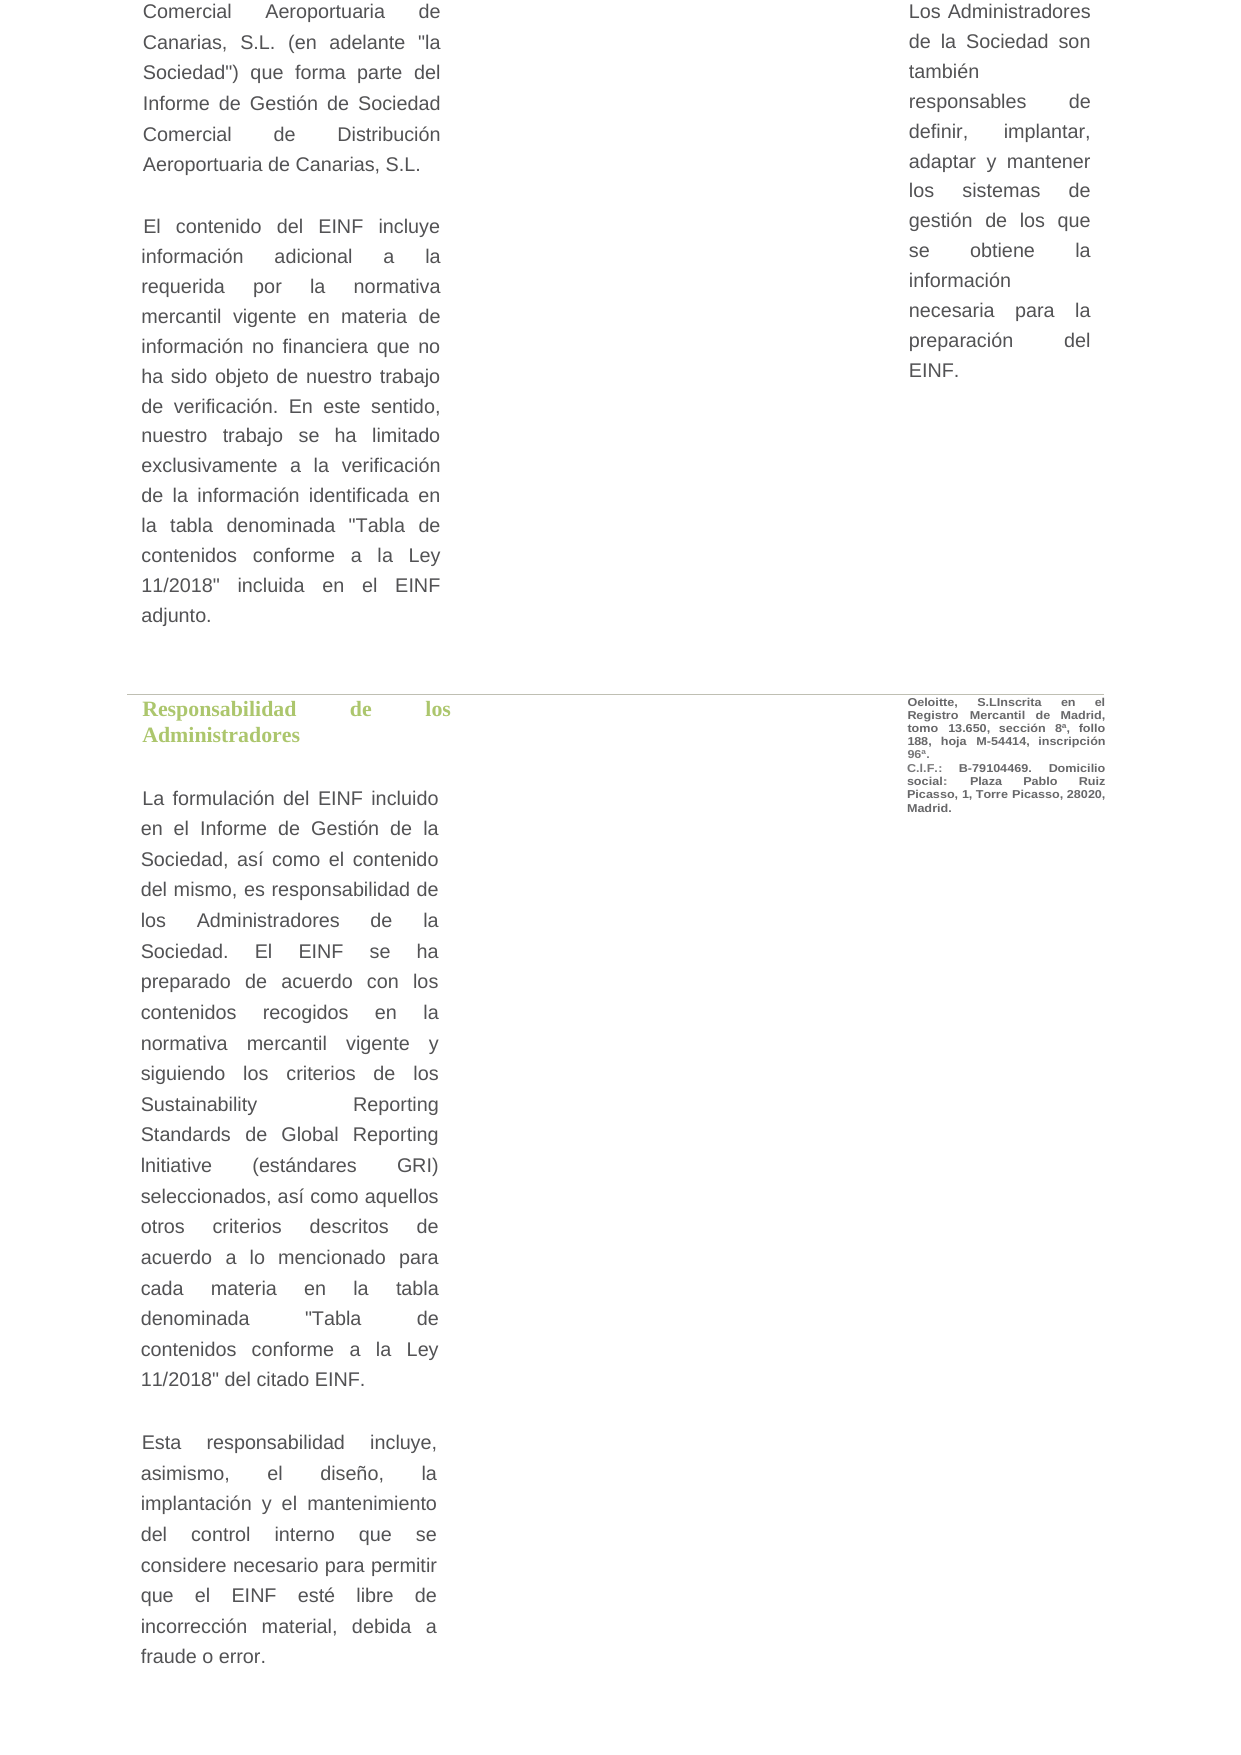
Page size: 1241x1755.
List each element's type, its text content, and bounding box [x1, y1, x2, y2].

subtitle Responsabilidad de los Administradores [142, 695, 451, 747]
subtitle [142, 673, 451, 694]
subtitle La formulación del EINF incluido en el Informe de Gestión de la Sociedad, así como el contenido del mismo, es responsabilidad de los Administradores de la Sociedad. El EINF se ha preparado de acuerdo con los contenidos recogidos en la normativa mercantil vigente y siguiendo los criterios de los Sustainability Reporting Standards de Global Reporting lnitiative (estándares GRI) seleccionados, así como aquellos otros criterios descritos de acuerdo a lo mencionado para cada materia en la tabla denominada "Tabla de contenidos conforme a la Ley 11/2018" del citado EINF. [141, 786, 439, 1391]
subtitle Esta responsabilidad incluye, asimismo, el diseño, la implantación y el mantenimiento del control interno que se considere necesario para permitir que el EINF esté libre de incorrección material, debida a fraude o error. [141, 1431, 437, 1668]
subtitle Oeloitte, S.LInscrita en el Registro Mercantil de Madrid, tomo 13.650, sección 8ª, follo 188, hoja M-54414, inscripción 96ª. [907, 693, 1105, 761]
subtitle Los Administradores de la Sociedad son también responsables de definir, implantar, adaptar y mantener los sistemas de gestión de los que se obtiene la información necesaria para la preparación del EINF. [909, 0, 1091, 381]
subtitle Comercial Aeroportuaria de Canarias, S.L. (en adelante "la Sociedad") que forma parte del Informe de Gestión de Sociedad Comercial de Distribución Aeroportuaria de Canarias, S.L. [143, 0, 441, 176]
subtitle C.l.F.: B-79104469. Domicilio social: Plaza Pablo Ruiz Picasso, 1, Torre Picasso, 28020, Madrid. [907, 762, 1105, 814]
subtitle El contenido del EINF incluye información adicional a la requerida por la normativa mercantil vigente en materia de información no financiera que no ha sido objeto de nuestro trabajo de verificación. En este sentido, nuestro trabajo se ha limitado exclusivamente a la verificación de la información identificada en la tabla denominada "Tabla de contenidos conforme a la Ley 11/2018" incluida en el EINF adjunto. [141, 215, 441, 626]
